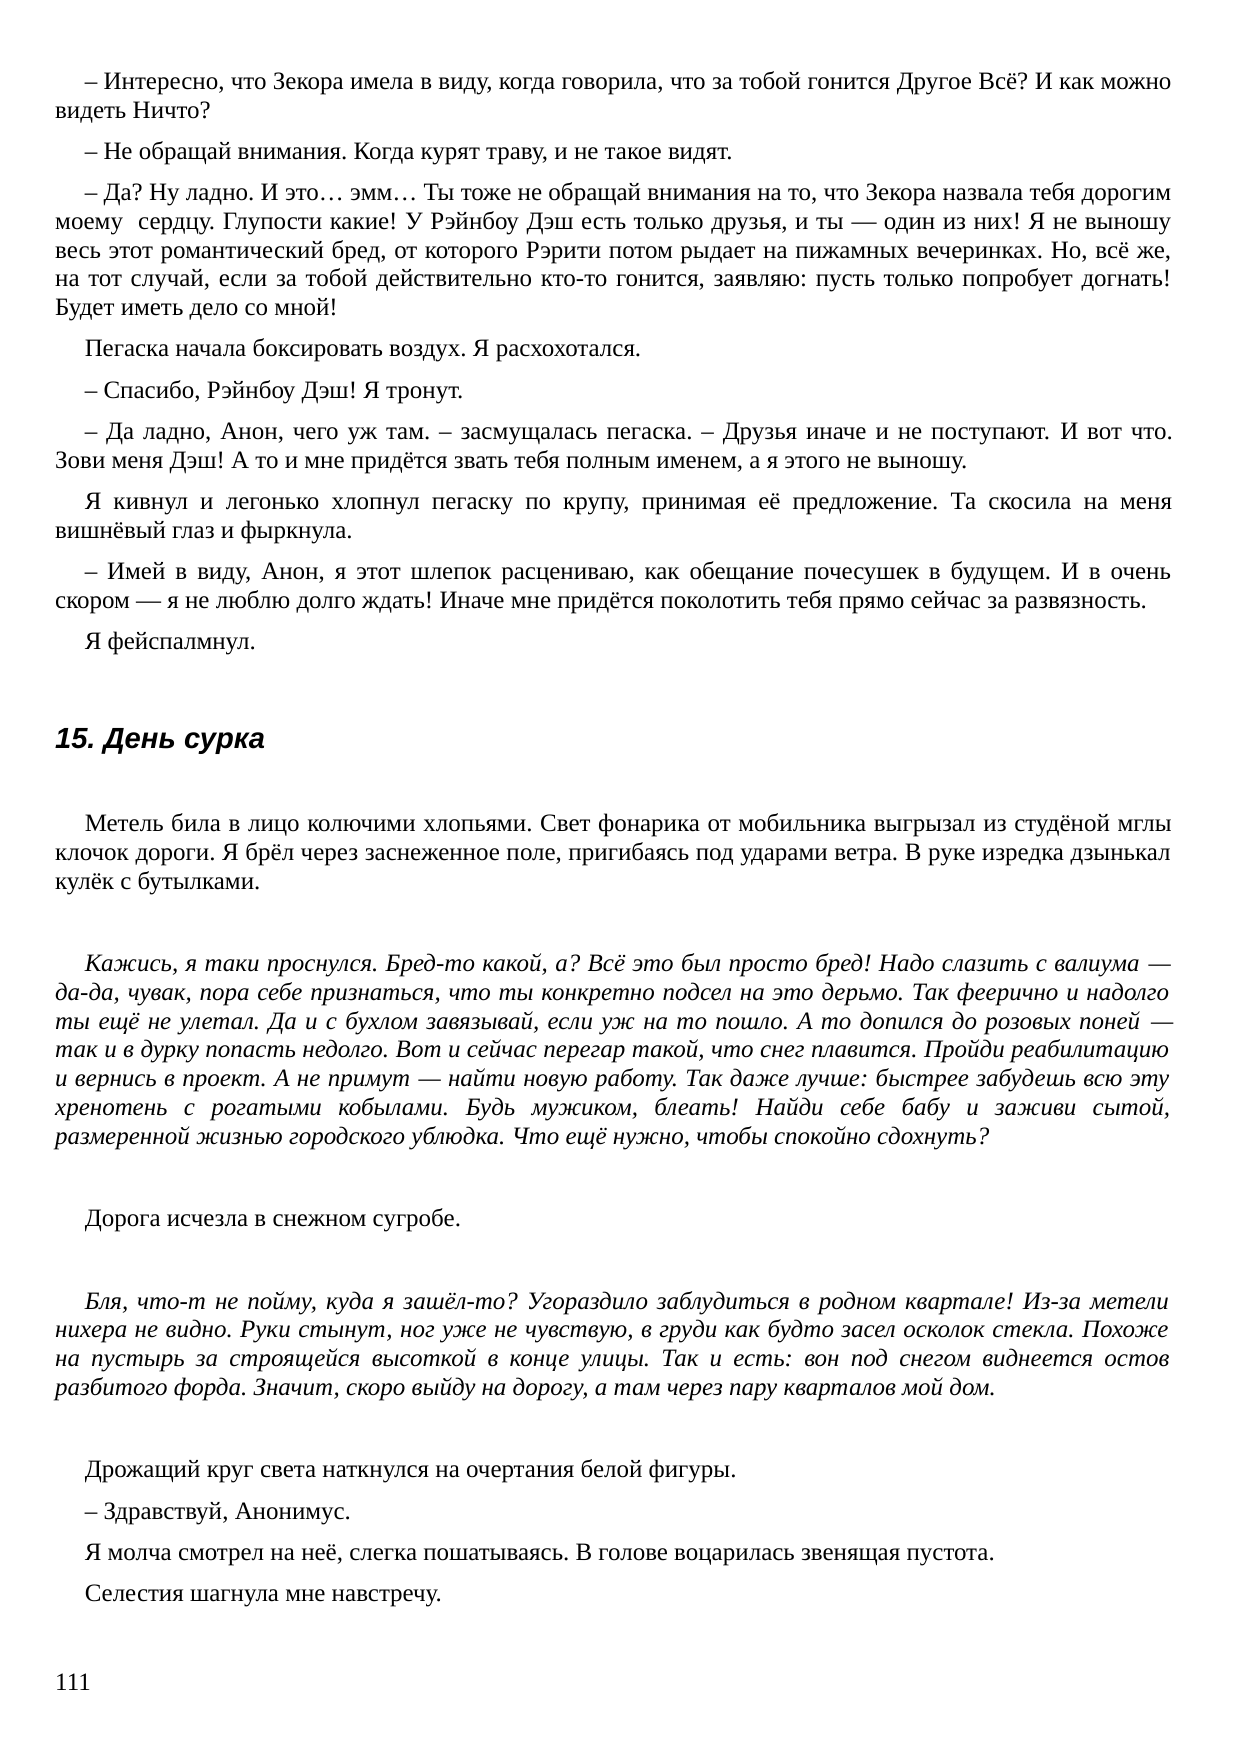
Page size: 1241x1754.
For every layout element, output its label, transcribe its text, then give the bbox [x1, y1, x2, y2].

text – Да? Ну ладно. И это… эмм… Ты тоже не обращай внимания на то, что Зекора назвала тебя дорогим моему сердцу. Глупости какие! У Рэйнбоу Дэш есть только друзья, и ты — один из них! Я не выношу весь этот романтический бред, от которого Рэрити потом рыдает на пижамных вечеринках. Но, всё же, на тот случай, если за тобой действительно кто-то гонится, заявляю: пусть только попробует догнать! Будет иметь дело со мной! [55, 177, 1173, 321]
subtitle 15. День сурка [55, 721, 1173, 754]
text – Да ладно, Анон, чего уж там. – засмущалась пегаска. – Друзья иначе и не поступают. И вот что. Зови меня Дэш! А то и мне придётся звать тебя полным именем, а я этого не выношу. [55, 416, 1173, 473]
text Дорога исчезла в снежном сугробе. [55, 1203, 1173, 1232]
text Дрожащий круг света наткнулся на очертания белой фигуры. [55, 1454, 1173, 1483]
text Пегаска начала боксировать воздух. Я расхохотался. [55, 333, 1173, 362]
text – Здравствуй, Анонимус. [55, 1496, 1173, 1524]
text – Имей в виду, Анон, я этот шлепок расцениваю, как обещание почесушек в будущем. И в очень скором — я не люблю долго ждать! Иначе мне придётся поколотить тебя прямо сейчас за развязность. [55, 556, 1173, 613]
text Я кивнул и легонько хлопнул пегаску по крупу, принимая её предложение. Та скосила на меня вишнёвый глаз и фыркнула. [55, 486, 1173, 543]
text Селестия шагнула мне навстречу. [55, 1578, 1173, 1607]
text Кажись, я таки проснулся. Бред-то какой, а? Всё это был просто бред! Надо слазить с валиума — да-да, чувак, пора себе признаться, что ты конкретно подсел на это дерьмо. Так феерично и надолго ты ещё не улетал. Да и с бухлом завязывай, если уж на то пошло. А то допился до розовых поней — так и в дурку попасть недолго. Вот и сейчас перегар такой, что снег плавится. Пройди реабилитацию и вернись в проект. А не примут — найти новую работу. Так даже лучше: быстрее забудешь всю эту хренотень с рогатыми кобылами. Будь мужиком, блеать! Найди себе бабу и заживи сытой, размеренной жизнью городского ублюдка. Что ещё нужно, чтобы спокойно сдохнуть? [55, 948, 1173, 1149]
text Метель била в лицо колючими хлопьями. Свет фонарика от мобильника выгрызал из студёной мглы клочок дороги. Я брёл через заснеженное поле, пригибаясь под ударами ветра. В руке изредка дзынькал кулёк с бутылками. [55, 808, 1173, 894]
text Бля, что-т не пойму, куда я зашёл-то? Угораздило заблудиться в родном квартале! Из-за метели нихера не видно. Руки стынут, ног уже не чувствую, в груди как будто засел осколок стекла. Похоже на пустырь за строящейся высоткой в конце улицы. Так и есть: вон под снегом виднеется остов разбитого форда. Значит, скоро выйду на дорогу, а там через пару кварталов мой дом. [55, 1286, 1173, 1401]
text Я молча смотрел на неё, слегка пошатываясь. В голове воцарилась звенящая пустота. [55, 1537, 1173, 1566]
text – Спасибо, Рэйнбоу Дэш! Я тронут. [55, 375, 1173, 403]
text Я фейспалмнул. [55, 626, 1173, 655]
text – Не обращай внимания. Когда курят траву, и не такое видят. [55, 136, 1173, 165]
text – Интересно, что Зекора имела в виду, когда говорила, что за тобой гонится Другое Всё? И как можно видеть Ничто? [55, 66, 1173, 123]
